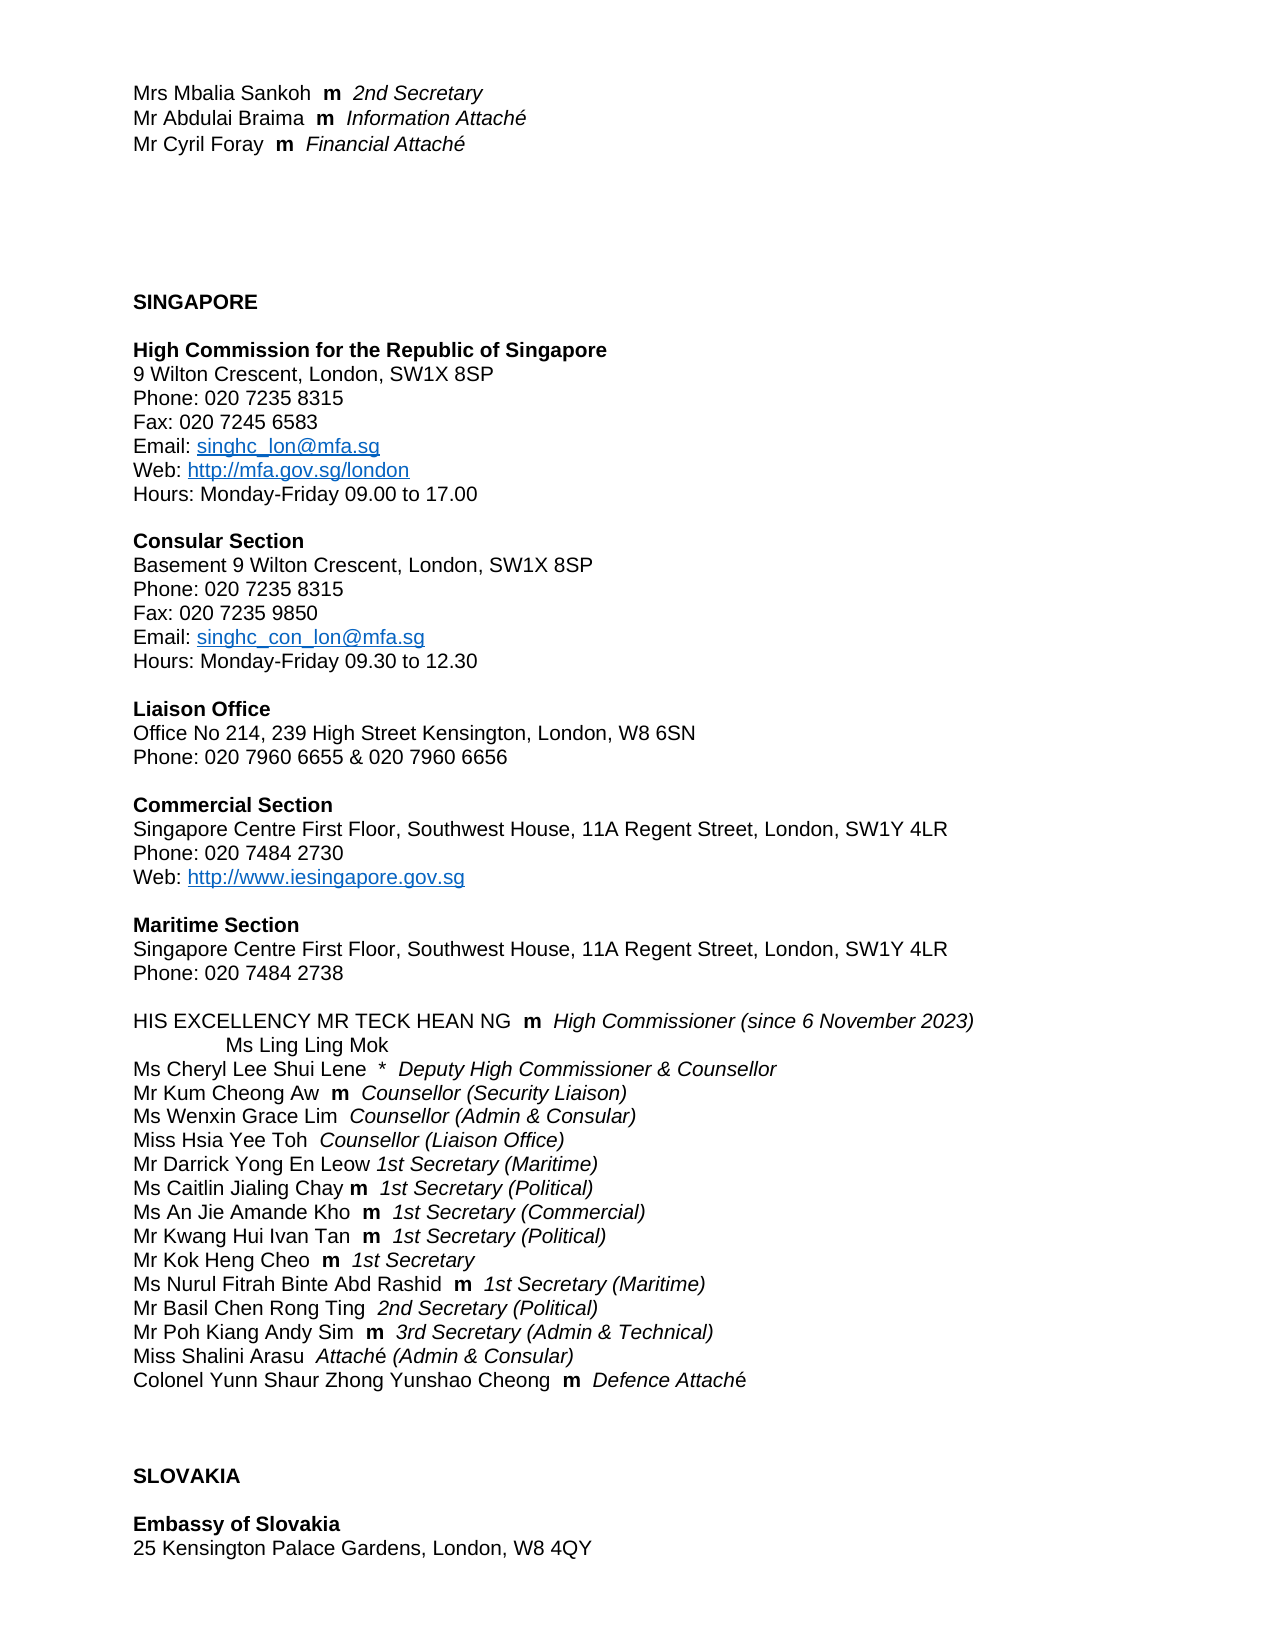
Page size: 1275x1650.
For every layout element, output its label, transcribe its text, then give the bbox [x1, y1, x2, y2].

text Mr Cyril Foray m Financial Attaché [133, 132, 1181, 156]
text Embassy of Slovakia [133, 1512, 1181, 1536]
text Miss Hsia Yee Toh Counsellor (Liaison Office) [133, 1128, 1181, 1152]
text Office No 214, 239 High Street Kensington, London, W8 6SN [133, 721, 1181, 745]
text HIS EXCELLENCY MR TECK HEAN NG m High Commissioner (since 6 November 2023) [133, 1008, 1181, 1032]
subtitle Commercial Section [133, 793, 1181, 817]
text Basement 9 Wilton Crescent, London, SW1X 8SP [133, 553, 1181, 577]
subtitle Consular Section [133, 529, 1181, 553]
text Email: singhc_lon@mfa.sg [133, 433, 1181, 457]
text Mr Kok Heng Cheo m 1st Secretary [133, 1248, 1181, 1272]
text Hours: Monday-Friday 09.30 to 12.30 [133, 649, 1181, 673]
text High Commission for the Republic of Singapore [133, 338, 1181, 362]
text Mr Basil Chen Rong Ting 2nd Secretary (Political) [133, 1296, 1181, 1320]
text Mr Kwang Hui Ivan Tan m 1st Secretary (Political) [133, 1224, 1181, 1248]
text Web: http://www.iesingapore.gov.sg [133, 865, 1181, 889]
text Ms Ling Ling Mok [133, 1032, 1181, 1056]
text Ms Cheryl Lee Shui Lene * Deputy High Commissioner & Counsellor [133, 1056, 1181, 1080]
text Phone: 020 7235 8315 [133, 577, 1181, 601]
text Fax: 020 7235 9850 [133, 601, 1181, 625]
text Colonel Yunn Shaur Zhong Yunshao Cheong m Defence Attaché [133, 1368, 1181, 1392]
text Ms An Jie Amande Kho m 1st Secretary (Commercial) [133, 1200, 1181, 1224]
text Phone: 020 7484 2730 [133, 841, 1181, 865]
text Mr Abdulai Braima m Information Attaché [133, 106, 1181, 130]
text Miss Shalini Arasu Attaché (Admin & Consular) [133, 1344, 1181, 1368]
text 25 Kensington Palace Gardens, London, W8 4QY [133, 1536, 1181, 1559]
text Singapore Centre First Floor, Southwest House, 11A Regent Street, London, SW1Y 4LR [133, 937, 1181, 961]
text Phone: 020 7484 2738 [133, 961, 1181, 984]
text Mr Kum Cheong Aw m Counsellor (Security Liaison) [133, 1080, 1181, 1104]
text Phone: 020 7960 6655 & 020 7960 6656 [133, 745, 1181, 769]
text Fax: 020 7245 6583 [133, 409, 1181, 433]
text Mr Poh Kiang Andy Sim m 3rd Secretary (Admin & Technical) [133, 1320, 1181, 1344]
text Singapore Centre First Floor, Southwest House, 11A Regent Street, London, SW1Y 4LR [133, 817, 1181, 841]
text SINGAPORE [133, 290, 1181, 314]
text 9 Wilton Crescent, London, SW1X 8SP [133, 362, 1181, 386]
subtitle Liaison Office [133, 697, 1181, 721]
text Email: singhc_con_lon@mfa.sg [133, 625, 1181, 649]
text Ms Nurul Fitrah Binte Abd Rashid m 1st Secretary (Maritime) [133, 1272, 1181, 1296]
text Mrs Mbalia Sankoh m 2nd Secretary [133, 81, 1181, 105]
text Hours: Monday-Friday 09.00 to 17.00 [133, 481, 1181, 505]
text Phone: 020 7235 8315 [133, 386, 1181, 409]
text Ms Wenxin Grace Lim Counsellor (Admin & Consular) [133, 1104, 1181, 1128]
text Mr Darrick Yong En Leow 1st Secretary (Maritime) [133, 1152, 1181, 1176]
text Web: http://mfa.gov.sg/london [133, 457, 1181, 481]
text Ms Caitlin Jialing Chay m 1st Secretary (Political) [133, 1176, 1181, 1200]
subtitle Maritime Section [133, 913, 1181, 937]
text SLOVAKIA [133, 1464, 1181, 1488]
